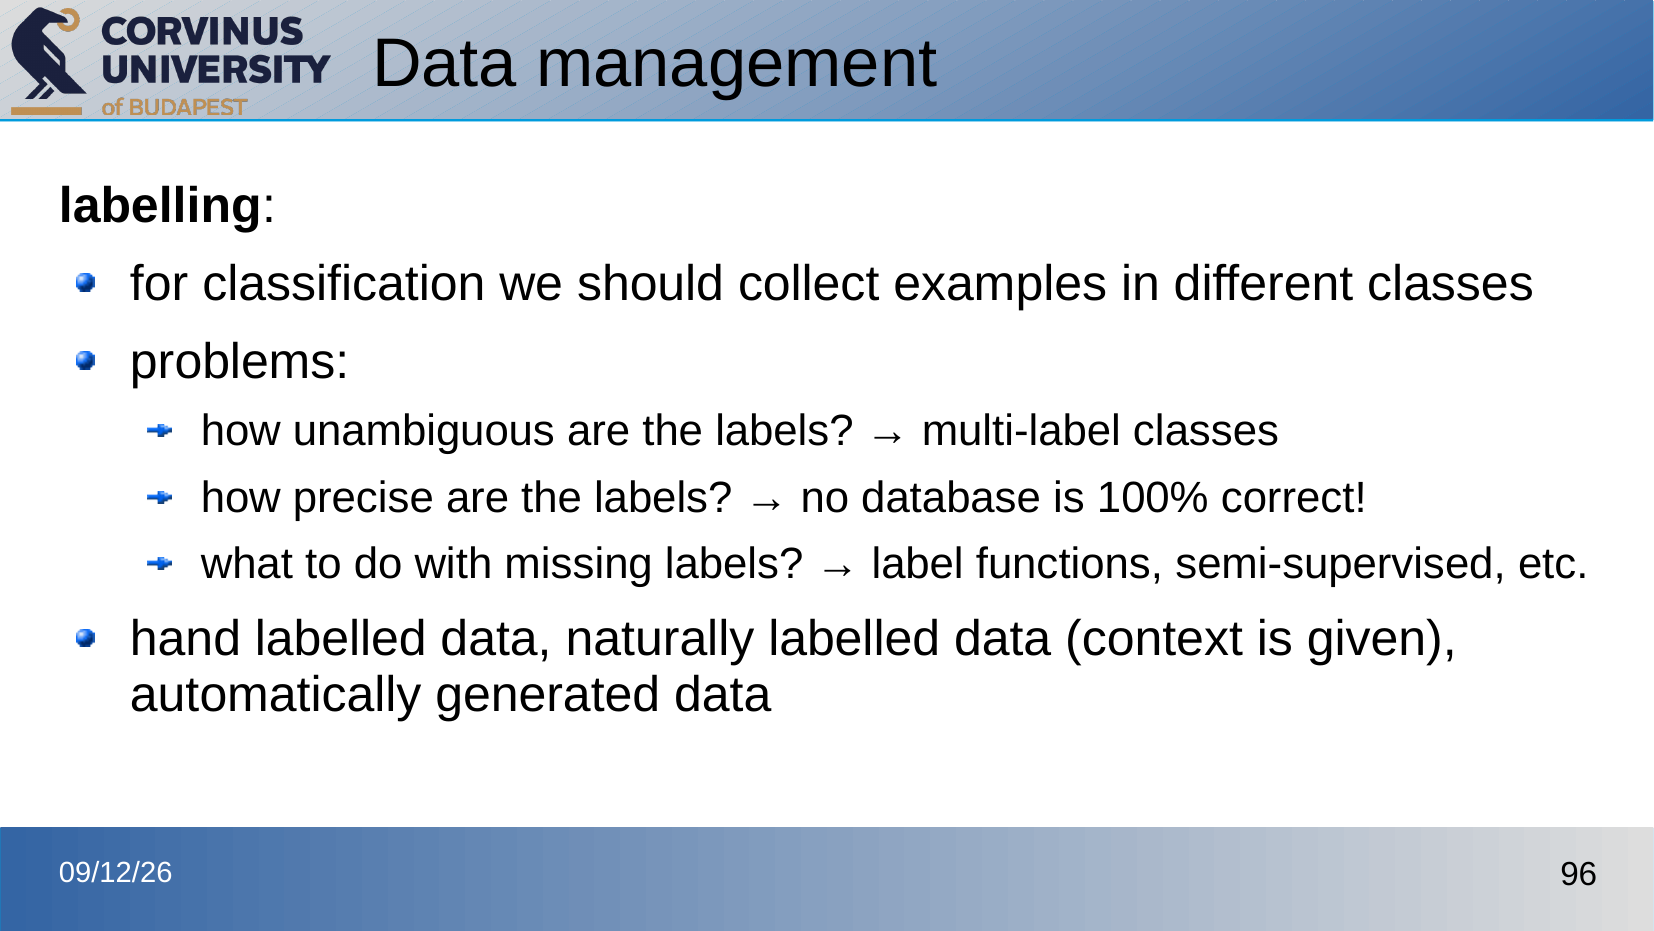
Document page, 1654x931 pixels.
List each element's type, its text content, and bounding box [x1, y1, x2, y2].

title Data management [372, 23, 1625, 103]
list labelling: for classification we should collect examples in different classes problems: how unambiguous are the labels? → multi-label classes how precise are the labels? → no database is 100% correct! what to do with missing labels? → label functions, semi-supervised, etc. hand labelled data, naturally labelled data (context is given), automatically generated data [59, 177, 1595, 768]
picture [11, 7, 331, 115]
